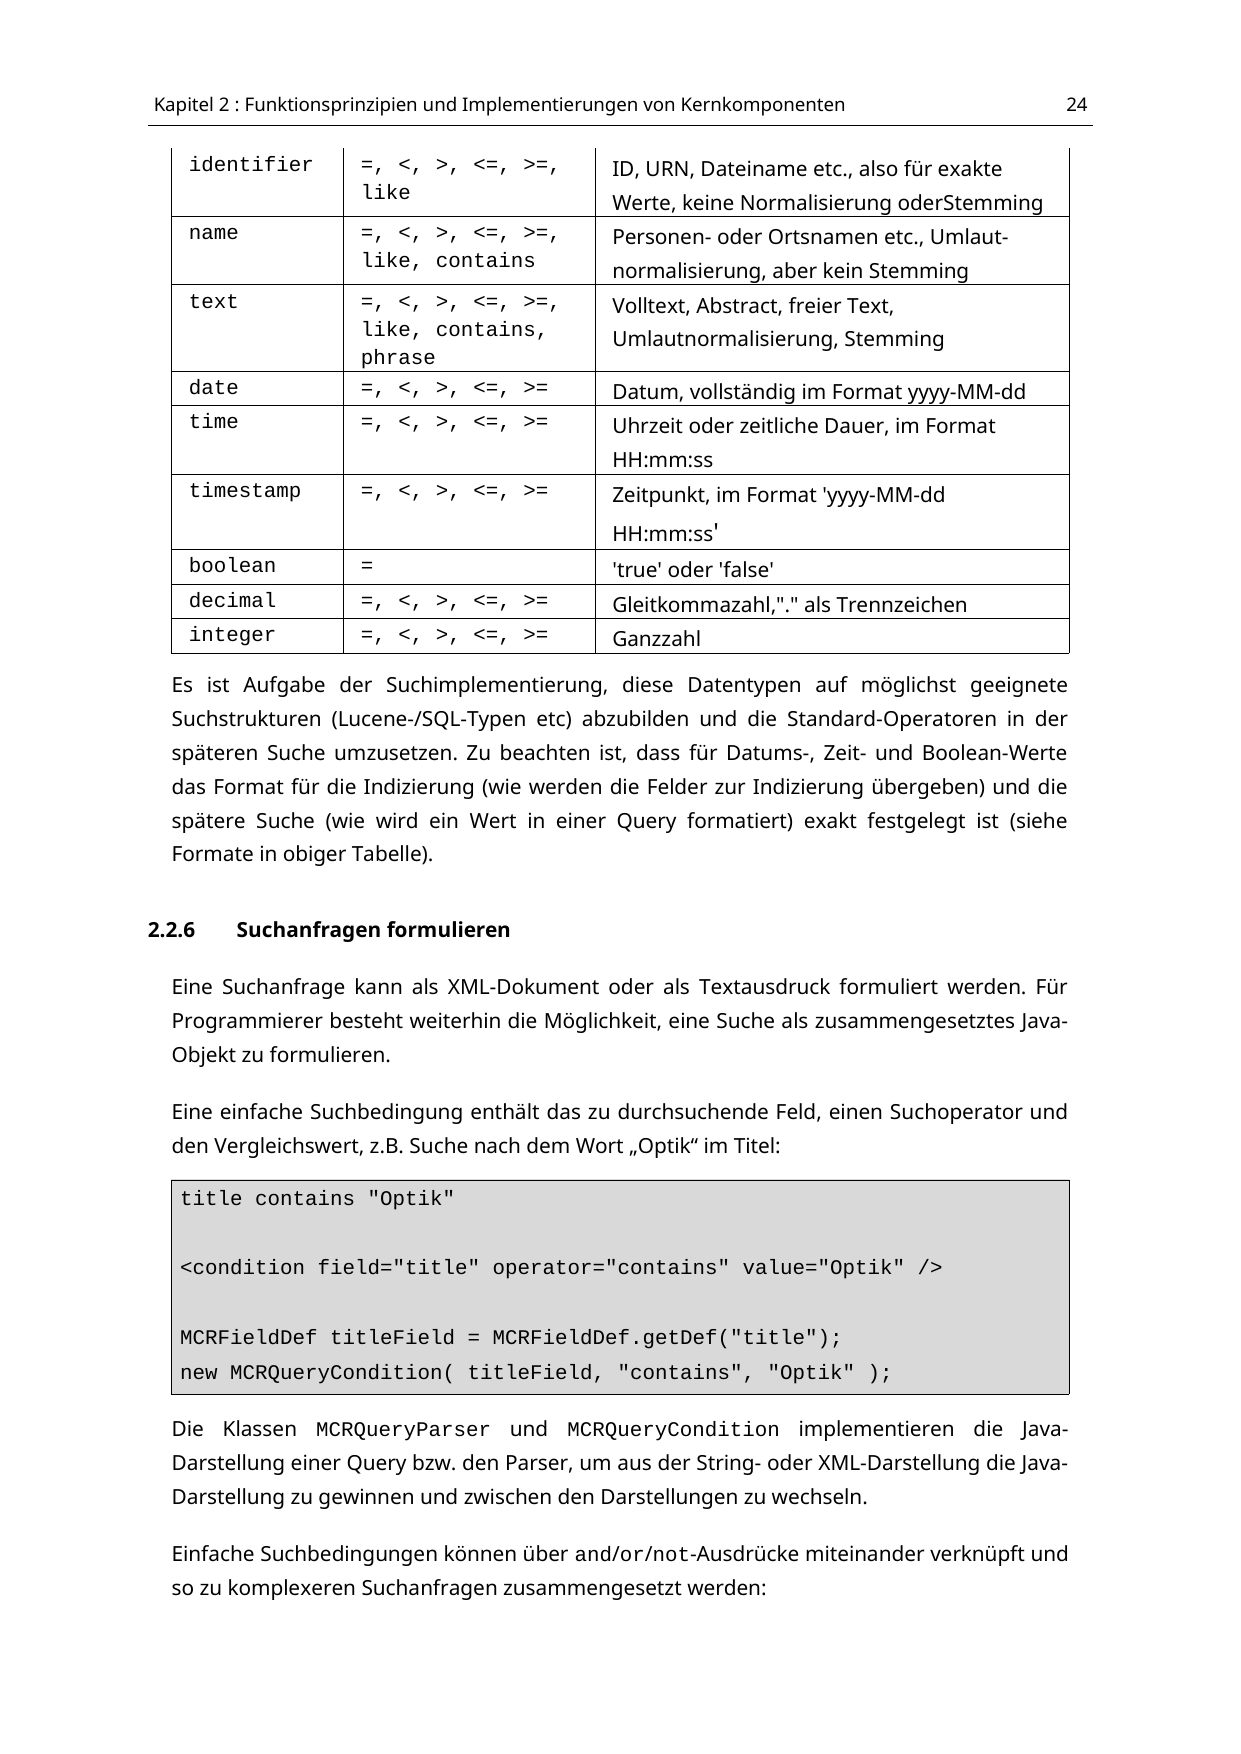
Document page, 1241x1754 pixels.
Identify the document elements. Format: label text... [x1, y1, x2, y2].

table_cell Personen- oder Ortsnamen etc., Umlaut-normalisierung, aber kein Stemming [596, 217, 1069, 284]
table_cell Ganzzahl [596, 619, 1069, 653]
table_cell =, <, >, <=, >=, like, contains, phrase [344, 285, 595, 371]
table_cell time [172, 406, 343, 474]
table_cell =, <, >, <=, >= [344, 619, 595, 653]
table_cell ID, URN, Dateiname etc., also für exakte Werte, keine Normalisierung oderStemming [596, 148, 1069, 216]
table_cell text [172, 285, 343, 371]
table_cell =, <, >, <=, >=, like, contains [344, 217, 595, 284]
table_cell boolean [172, 550, 343, 584]
table_cell name [172, 217, 343, 284]
table_cell Zeitpunkt, im Format 'yyyy-MM-dd HH:mm:ss' [596, 475, 1069, 549]
text Die Klassen MCRQueryParser und MCRQueryCondition implementieren die Java-Darstellung einer Query bzw. den Parser, um aus der String- oder XML-Darstellung die Java-Darstellung zu gewinnen und zwischen den Darstellungen zu wechseln. [171, 1414, 1069, 1510]
table_cell =, <, >, <=, >= [344, 585, 595, 618]
table_cell 'true' oder 'false' [596, 550, 1069, 584]
table_cell integer [172, 619, 343, 653]
text MCRFieldDef titleField = MCRFieldDef.getDef("title"); [172, 1318, 1069, 1350]
table_cell = [344, 550, 595, 584]
table_cell =, <, >, <=, >= [344, 406, 595, 474]
table_cell =, <, >, <=, >= [344, 475, 595, 549]
table_cell timestamp [172, 475, 343, 549]
subtitle Suchanfragen formulieren [148, 915, 1092, 943]
table_cell Volltext, Abstract, freier Text, Umlautnormalisierung, Stemming [596, 285, 1069, 371]
text Eine einfache Suchbedingung enthält das zu durchsuchende Feld, einen Suchoperator und den Vergleichswert, z.B. Suche nach dem Wort „Optik“ im Titel: [171, 1097, 1069, 1159]
text Einfache Suchbedingungen können über and/or/not-Ausdrücke miteinander verknüpft und so zu komplexeren Suchanfragen zusammengesetzt werden: [171, 1539, 1069, 1602]
text new MCRQueryCondition( titleField, "contains", "Optik" ); [172, 1353, 1069, 1394]
table_cell Datum, vollständig im Format yyyy-MM-dd [596, 372, 1069, 405]
text Es ist Aufgabe der Suchimplementierung, diese Datentypen auf möglichst geeignete Suchstrukturen (Lucene-/SQL-Typen etc) abzubilden und die Standard-Operatoren in der späteren Suche umzusetzen. Zu beachten ist, dass für Datums-, Zeit- und Boolean-Werte das Format für die Indizierung (wie werden die Felder zur Indizierung übergeben) und die spätere Suche (wie wird ein Wert in einer Query formatiert) exakt festgelegt ist (siehe Formate in obiger Tabelle). [171, 670, 1069, 868]
table_cell identifier [172, 148, 343, 216]
table_cell =, <, >, <=, >=, like [344, 148, 595, 216]
text Eine Suchanfrage kann als XML-Dokument oder als Textausdruck formuliert werden. Für Programmierer besteht weiterhin die Möglichkeit, eine Suche als zusammengesetztes Java-Objekt zu formulieren. [171, 972, 1069, 1068]
table_cell Gleitkommazahl,"." als Trennzeichen [596, 585, 1069, 618]
table_cell date [172, 372, 343, 405]
text title contains "Optik" [172, 1181, 1069, 1245]
table_cell =, <, >, <=, >= [344, 372, 595, 405]
table_cell Uhrzeit oder zeitliche Dauer, im Format HH:mm:ss [596, 406, 1069, 474]
table_cell decimal [172, 585, 343, 618]
text <condition field="title" operator="contains" value="Optik" /> [172, 1248, 1069, 1280]
